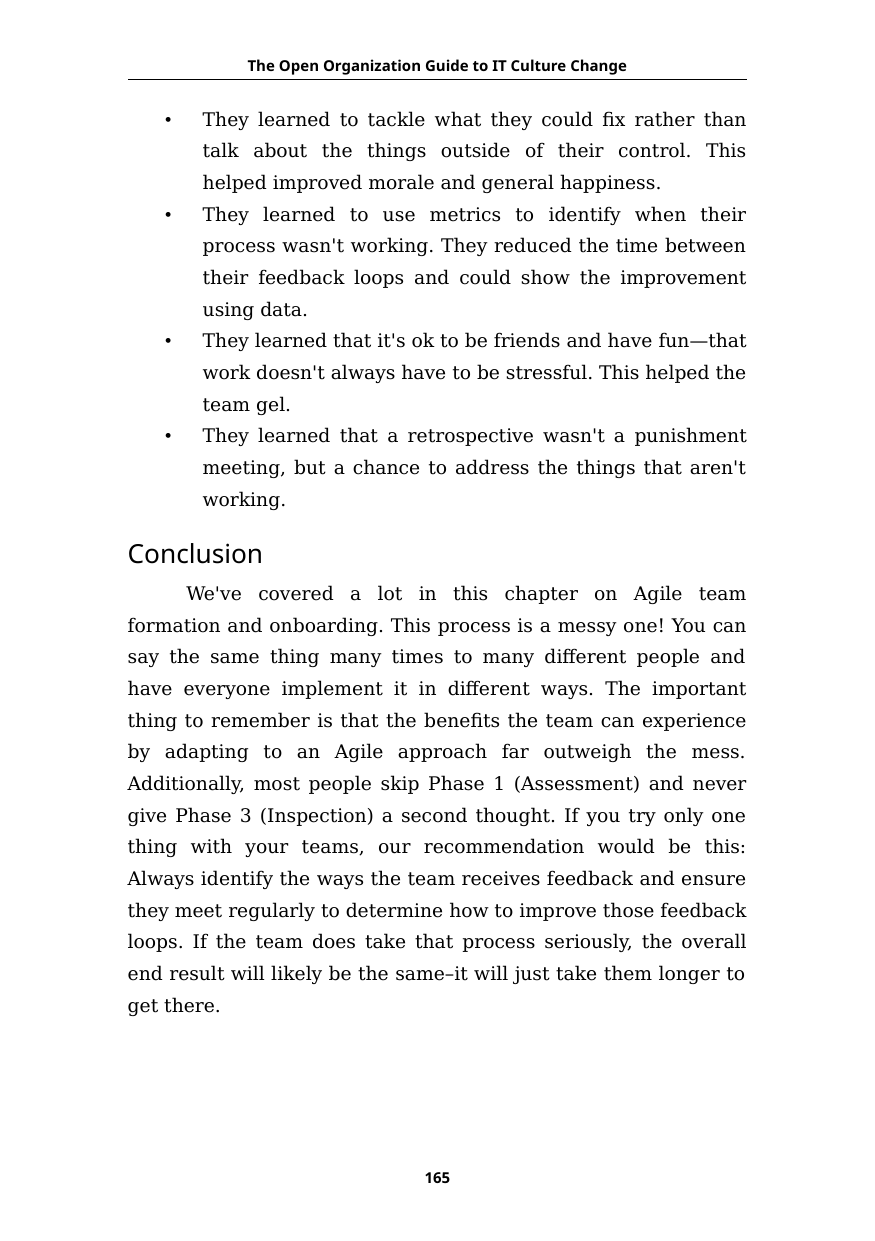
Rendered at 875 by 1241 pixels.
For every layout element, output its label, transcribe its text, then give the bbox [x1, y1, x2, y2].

list They learned to tackle what they could fix rather than talk about the things outside of their control. This helped improved morale and general happiness. [165, 109, 747, 194]
subtitle Conclusion [127, 535, 747, 571]
list They learned that it's ok to be friends and have fun—that work doesn't always have to be stressful. This helped the team gel. [165, 330, 747, 416]
list They learned to use metrics to identify when their process wasn't working. They reduced the time between their feedback loops and could show the improvement using data. [165, 204, 747, 321]
list They learned that a retrospective wasn't a punishment meeting, but a chance to address the things that aren't working. [165, 425, 747, 511]
text We've covered a lot in this chapter on Agile team formation and onboarding. This process is a messy one! You can say the same thing many times to many different people and have everyone implement it in different ways. The important thing to remember is that the benefits the team can experience by adapting to an Agile approach far outweigh the mess. Additionally, most people skip Phase 1 (Assessment) and never give Phase 3 (Inspection) a second thought. If you try only one thing with your teams, our recommendation would be this: Always identify the ways the team receives feedback and ensure they meet regularly to determine how to improve those feedback loops. If the team does take that process seriously, the overall end result will likely be the same–it will just take them longer to get there. [127, 583, 747, 1017]
